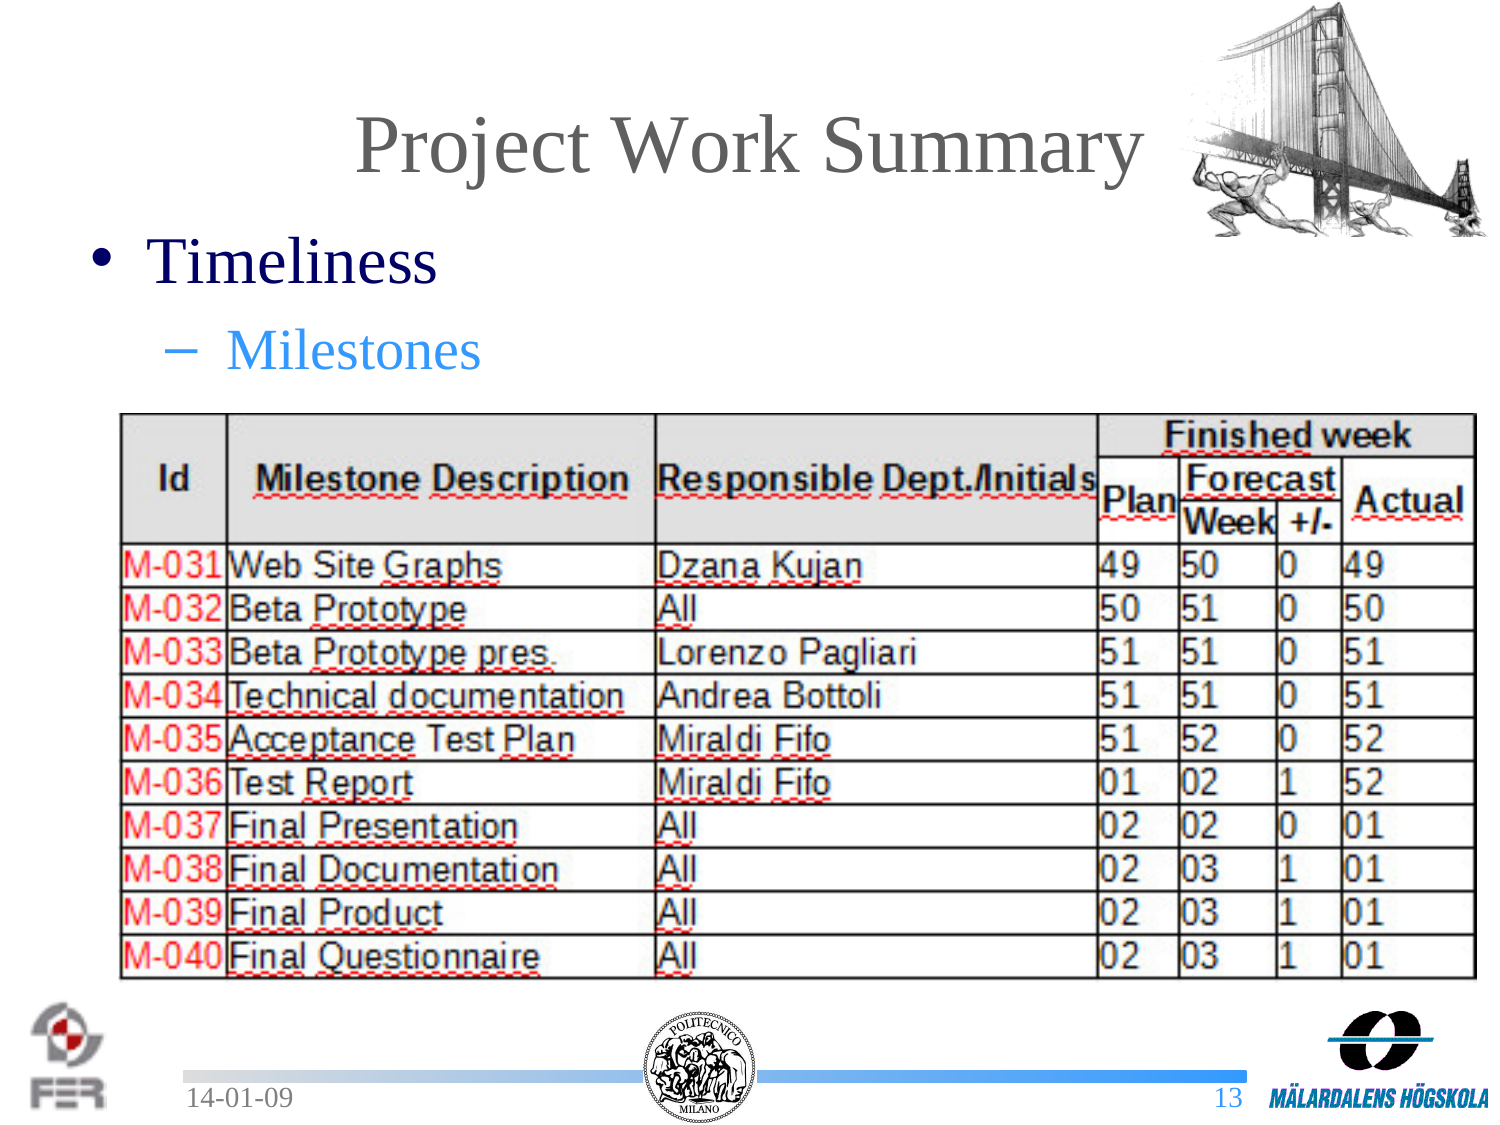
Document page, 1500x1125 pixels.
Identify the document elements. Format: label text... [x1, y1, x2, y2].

picture [29, 987, 107, 1125]
picture [643, 1011, 757, 1123]
picture [1269, 1011, 1488, 1108]
text_box 14-01-09 [171, 1070, 396, 1114]
title Project Work Summary [75, 45, 1175, 209]
picture [118, 413, 1477, 983]
picture [1435, 1096, 1441, 1104]
list Timeliness Milestones [75, 209, 1426, 952]
text_box [1186, 1070, 1258, 1114]
picture [1454, 1091, 1459, 1108]
picture [1368, 1093, 1374, 1104]
picture [1175, 0, 1488, 237]
